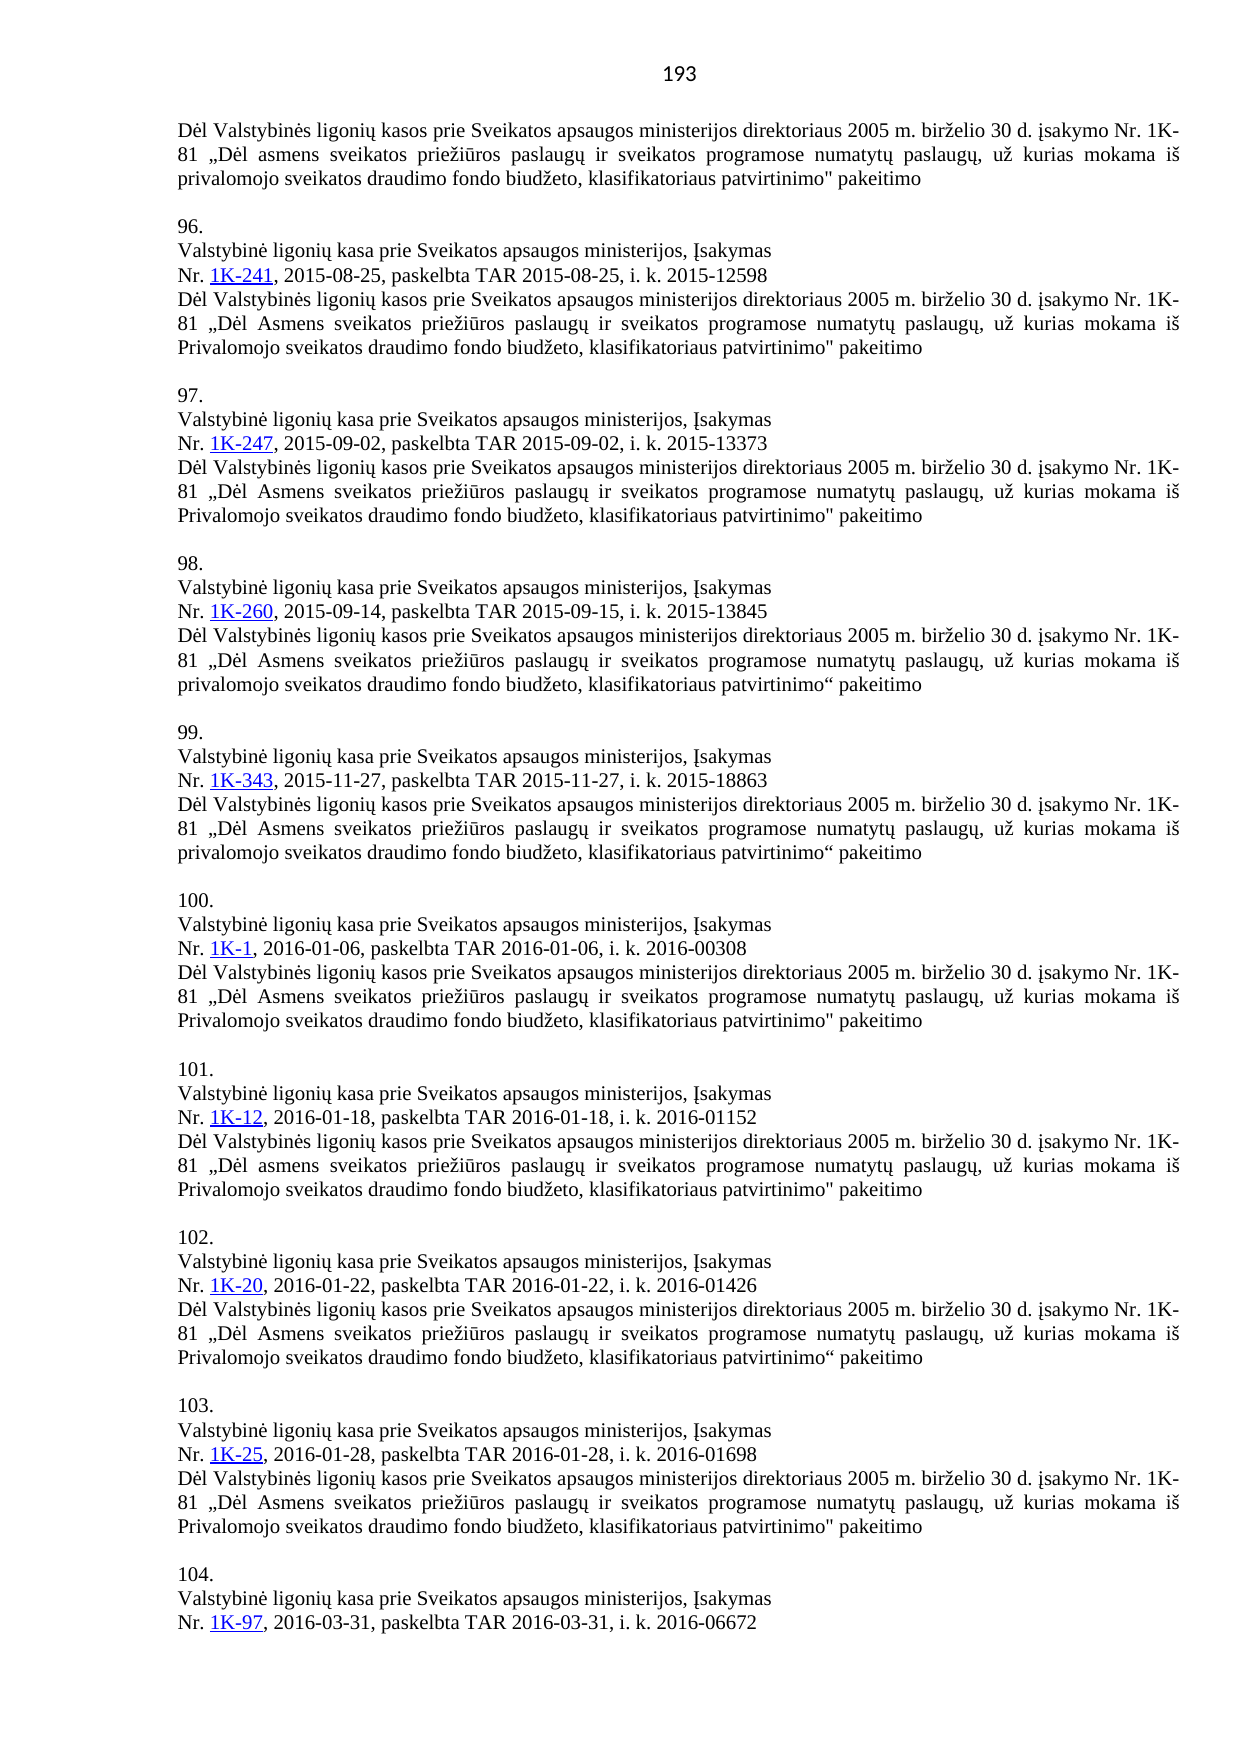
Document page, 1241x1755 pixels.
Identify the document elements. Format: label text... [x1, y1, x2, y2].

text 99. [177, 720, 1181, 744]
text Valstybinė ligonių kasa prie Sveikatos apsaugos ministerijos, Įsakymas [177, 912, 1181, 936]
text Dėl Valstybinės ligonių kasos prie Sveikatos apsaugos ministerijos direktoriaus 2005 m. birželio 30 d. įsakymo Nr. 1K-81 „Dėl Asmens sveikatos priežiūros paslaugų ir sveikatos programose numatytų paslaugų, už kurias mokama iš Privalomojo sveikatos draudimo fondo biudžeto, klasifikatoriaus patvirtinimo“ pakeitimo [177, 1297, 1181, 1369]
text 104. [177, 1562, 1181, 1586]
text 101. [177, 1057, 1181, 1081]
text Dėl Valstybinės ligonių kasos prie Sveikatos apsaugos ministerijos direktoriaus 2005 m. birželio 30 d. įsakymo Nr. 1K-81 „Dėl Asmens sveikatos priežiūros paslaugų ir sveikatos programose numatytų paslaugų, už kurias mokama iš Privalomojo sveikatos draudimo fondo biudžeto, klasifikatoriaus patvirtinimo" pakeitimo [177, 287, 1181, 359]
text Valstybinė ligonių kasa prie Sveikatos apsaugos ministerijos, Įsakymas [177, 575, 1181, 599]
text Nr. 1K-241, 2015-08-25, paskelbta TAR 2015-08-25, i. k. 2015-12598 [177, 262, 1181, 287]
text Valstybinė ligonių kasa prie Sveikatos apsaugos ministerijos, Įsakymas [177, 1417, 1181, 1442]
text 96. [177, 214, 1181, 238]
text Dėl Valstybinės ligonių kasos prie Sveikatos apsaugos ministerijos direktoriaus 2005 m. birželio 30 d. įsakymo Nr. 1K-81 „Dėl asmens sveikatos priežiūros paslaugų ir sveikatos programose numatytų paslaugų, už kurias mokama iš Privalomojo sveikatos draudimo fondo biudžeto, klasifikatoriaus patvirtinimo" pakeitimo [177, 1129, 1181, 1201]
text Nr. 1K-97, 2016-03-31, paskelbta TAR 2016-03-31, i. k. 2016-06672 [177, 1610, 1181, 1634]
text 98. [177, 551, 1181, 575]
text Nr. 1K-260, 2015-09-14, paskelbta TAR 2015-09-15, i. k. 2015-13845 [177, 599, 1181, 623]
text 102. [177, 1225, 1181, 1249]
text Nr. 1K-1, 2016-01-06, paskelbta TAR 2016-01-06, i. k. 2016-00308 [177, 936, 1181, 960]
text Valstybinė ligonių kasa prie Sveikatos apsaugos ministerijos, Įsakymas [177, 1081, 1181, 1105]
text Nr. 1K-20, 2016-01-22, paskelbta TAR 2016-01-22, i. k. 2016-01426 [177, 1273, 1181, 1297]
text Valstybinė ligonių kasa prie Sveikatos apsaugos ministerijos, Įsakymas [177, 407, 1181, 431]
text Nr. 1K-247, 2015-09-02, paskelbta TAR 2015-09-02, i. k. 2015-13373 [177, 431, 1181, 455]
text Valstybinė ligonių kasa prie Sveikatos apsaugos ministerijos, Įsakymas [177, 1249, 1181, 1273]
text Dėl Valstybinės ligonių kasos prie Sveikatos apsaugos ministerijos direktoriaus 2005 m. birželio 30 d. įsakymo Nr. 1K-81 „Dėl Asmens sveikatos priežiūros paslaugų ir sveikatos programose numatytų paslaugų, už kurias mokama iš Privalomojo sveikatos draudimo fondo biudžeto, klasifikatoriaus patvirtinimo" pakeitimo [177, 960, 1181, 1032]
text Dėl Valstybinės ligonių kasos prie Sveikatos apsaugos ministerijos direktoriaus 2005 m. birželio 30 d. įsakymo Nr. 1K-81 „Dėl Asmens sveikatos priežiūros paslaugų ir sveikatos programose numatytų paslaugų, už kurias mokama iš Privalomojo sveikatos draudimo fondo biudžeto, klasifikatoriaus patvirtinimo" pakeitimo [177, 455, 1181, 527]
text Valstybinė ligonių kasa prie Sveikatos apsaugos ministerijos, Įsakymas [177, 238, 1181, 262]
text Dėl Valstybinės ligonių kasos prie Sveikatos apsaugos ministerijos direktoriaus 2005 m. birželio 30 d. įsakymo Nr. 1K-81 „Dėl Asmens sveikatos priežiūros paslaugų ir sveikatos programose numatytų paslaugų, už kurias mokama iš privalomojo sveikatos draudimo fondo biudžeto, klasifikatoriaus patvirtinimo“ pakeitimo [177, 623, 1181, 696]
text Dėl Valstybinės ligonių kasos prie Sveikatos apsaugos ministerijos direktoriaus 2005 m. birželio 30 d. įsakymo Nr. 1K-81 „Dėl Asmens sveikatos priežiūros paslaugų ir sveikatos programose numatytų paslaugų, už kurias mokama iš privalomojo sveikatos draudimo fondo biudžeto, klasifikatoriaus patvirtinimo“ pakeitimo [177, 792, 1181, 864]
text 100. [177, 888, 1181, 912]
text Dėl Valstybinės ligonių kasos prie Sveikatos apsaugos ministerijos direktoriaus 2005 m. birželio 30 d. įsakymo Nr. 1K-81 „Dėl Asmens sveikatos priežiūros paslaugų ir sveikatos programose numatytų paslaugų, už kurias mokama iš Privalomojo sveikatos draudimo fondo biudžeto, klasifikatoriaus patvirtinimo" pakeitimo [177, 1466, 1181, 1538]
text Dėl Valstybinės ligonių kasos prie Sveikatos apsaugos ministerijos direktoriaus 2005 m. birželio 30 d. įsakymo Nr. 1K-81 „Dėl asmens sveikatos priežiūros paslaugų ir sveikatos programose numatytų paslaugų, už kurias mokama iš privalomojo sveikatos draudimo fondo biudžeto, klasifikatoriaus patvirtinimo" pakeitimo [177, 118, 1181, 190]
text Valstybinė ligonių kasa prie Sveikatos apsaugos ministerijos, Įsakymas [177, 744, 1181, 768]
text Nr. 1K-25, 2016-01-28, paskelbta TAR 2016-01-28, i. k. 2016-01698 [177, 1442, 1181, 1466]
text Valstybinė ligonių kasa prie Sveikatos apsaugos ministerijos, Įsakymas [177, 1586, 1181, 1610]
text Nr. 1K-12, 2016-01-18, paskelbta TAR 2016-01-18, i. k. 2016-01152 [177, 1105, 1181, 1129]
text 97. [177, 383, 1181, 407]
text Nr. 1K-343, 2015-11-27, paskelbta TAR 2015-11-27, i. k. 2015-18863 [177, 768, 1181, 792]
text 103. [177, 1393, 1181, 1417]
